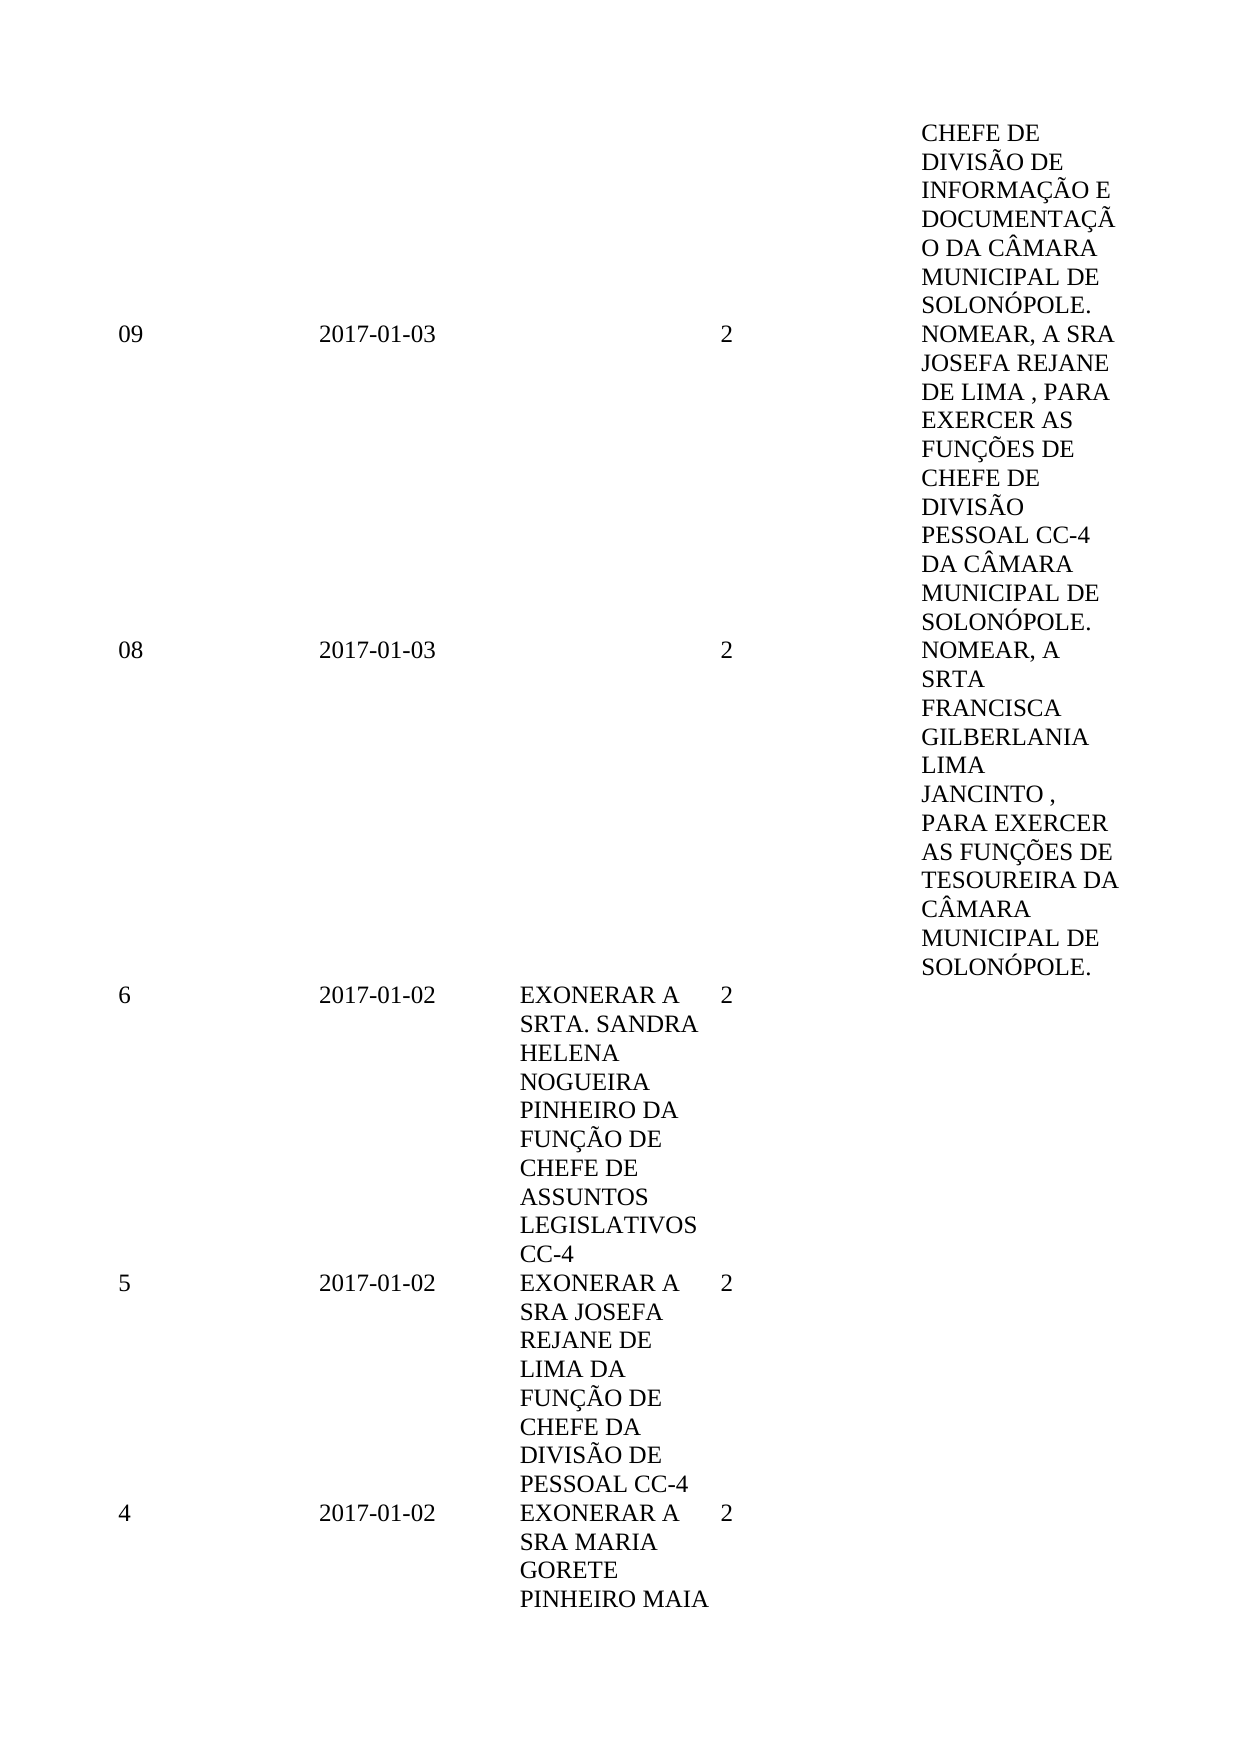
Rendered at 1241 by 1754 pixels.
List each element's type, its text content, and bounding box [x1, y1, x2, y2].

table_cell EXONERAR A SRA MARIA GORETE PINHEIRO MAIA [520, 1498, 720, 1613]
table_cell 4 [118, 1498, 319, 1613]
table_cell EXONERAR A SRTA. SANDRA HELENA NOGUEIRA PINHEIRO DA FUNÇÃO DE CHEFE DE ASSUNTOS LEGISLATIVOS CC-4 [520, 981, 720, 1268]
table_cell [319, 118, 519, 319]
table_cell 2017-01-02 [319, 1498, 519, 1613]
table_cell NOMEAR, A SRTA FRANCISCA GILBERLANIA LIMA JANCINTO , PARA EXERCER AS FUNÇÕES DE TESOUREIRA DA CÂMARA MUNICIPAL DE SOLONÓPOLE. [921, 636, 1122, 981]
table_cell 2 [720, 1498, 921, 1613]
table_cell 5 [118, 1268, 319, 1498]
table_cell EXONERAR A SRA JOSEFA REJANE DE LIMA DA FUNÇÃO DE CHEFE DA DIVISÃO DE PESSOAL CC-4 [520, 1268, 720, 1498]
table_cell 2017-01-03 [319, 319, 519, 636]
table_cell 2 [720, 1268, 921, 1498]
table_cell [520, 319, 720, 636]
table_cell [921, 981, 1122, 1268]
table_cell 2 [720, 981, 921, 1268]
table_cell [118, 118, 319, 319]
table_cell 6 [118, 981, 319, 1268]
table_cell 2 [720, 636, 921, 981]
table_cell [720, 118, 921, 319]
table_cell CHEFE DE DIVISÃO DE INFORMAÇÃO E DOCUMENTAÇÃO DA CÂMARA MUNICIPAL DE SOLONÓPOLE. [921, 118, 1122, 319]
table_cell [520, 118, 720, 319]
table_cell 08 [118, 636, 319, 981]
table_cell 09 [118, 319, 319, 636]
table_cell NOMEAR, A SRA JOSEFA REJANE DE LIMA , PARA EXERCER AS FUNÇÕES DE CHEFE DE DIVISÃO PESSOAL CC-4 DA CÂMARA MUNICIPAL DE SOLONÓPOLE. [921, 319, 1122, 636]
table_cell [921, 1268, 1122, 1498]
table_cell 2017-01-03 [319, 636, 519, 981]
table_cell 2 [720, 319, 921, 636]
table_cell 2017-01-02 [319, 1268, 519, 1498]
table_cell [921, 1498, 1122, 1613]
table_cell 2017-01-02 [319, 981, 519, 1268]
table_cell [520, 636, 720, 981]
